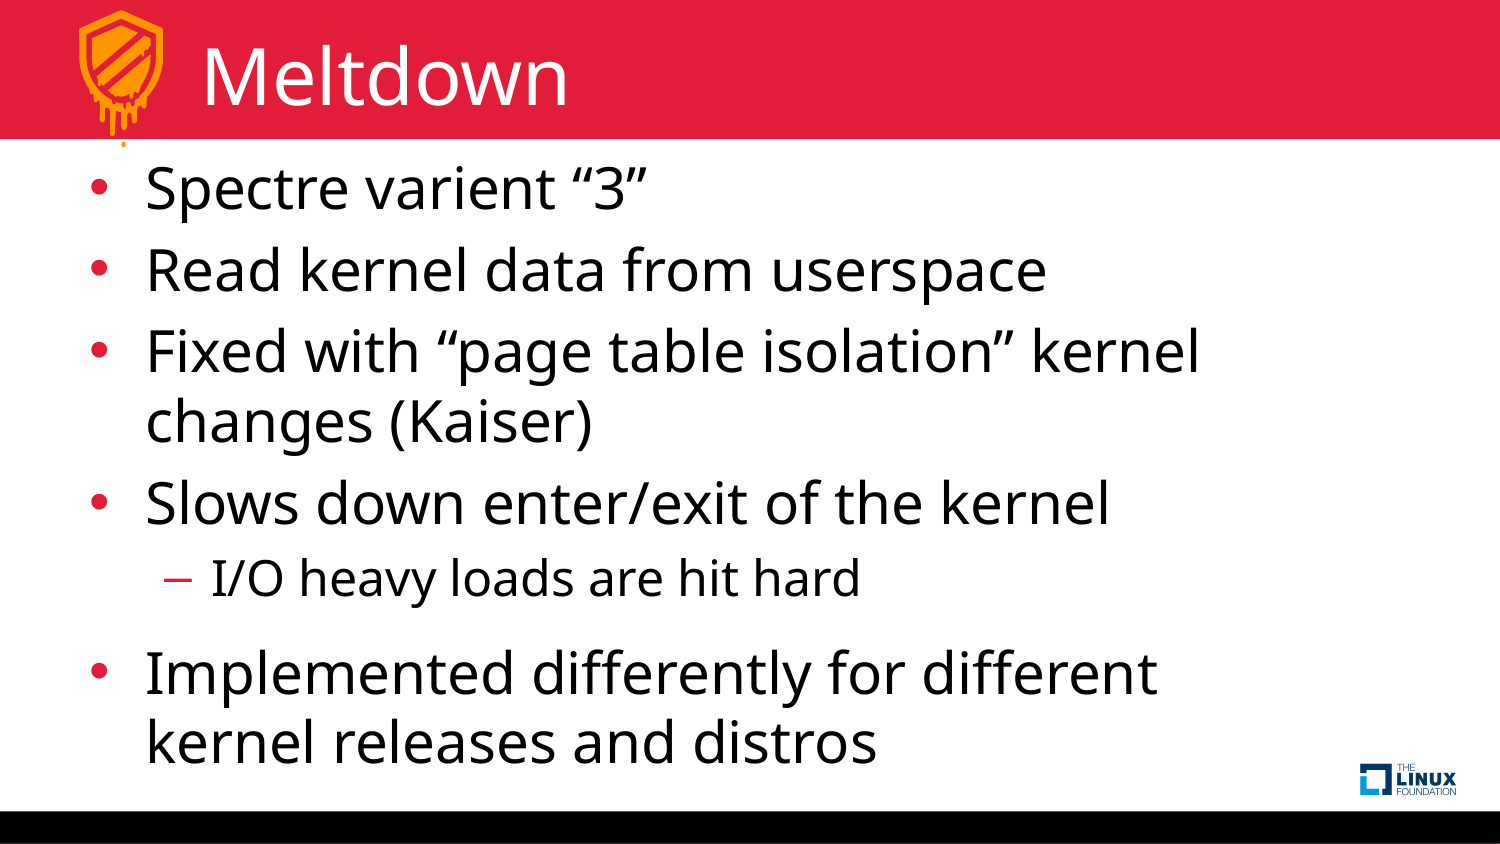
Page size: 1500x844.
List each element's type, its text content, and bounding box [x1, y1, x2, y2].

picture [78, 9, 163, 147]
picture [1388, 753, 1426, 799]
title Meltdown [48, 7, 1425, 140]
list Spectre varient “3” Read kernel data from userspace Fixed with “page table isolation” kernel changes (Kaiser) Slows down enter/exit of the kernel I/O heavy loads are hit hard Implemented differently for different kernel releases and distros [74, 143, 1269, 766]
